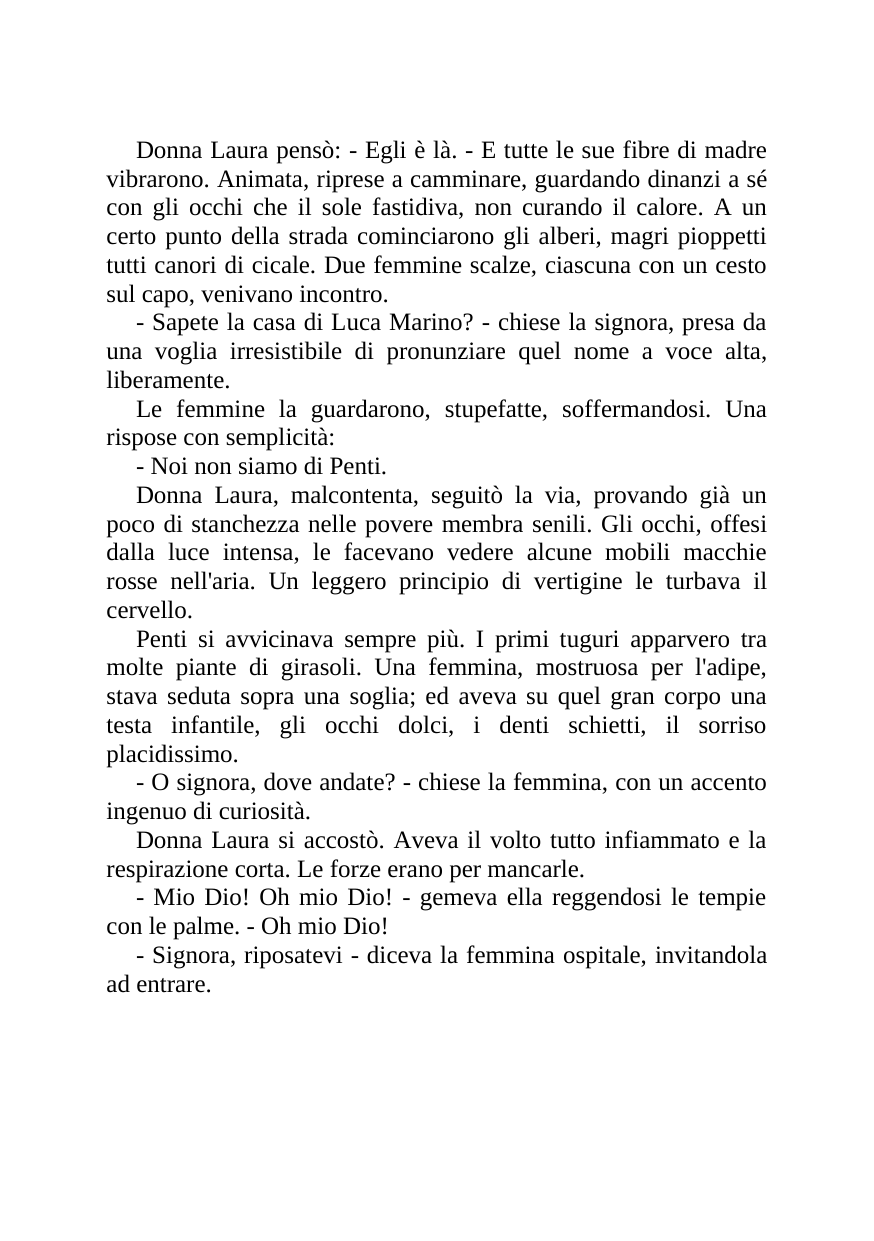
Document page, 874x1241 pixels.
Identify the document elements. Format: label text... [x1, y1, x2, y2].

text Donna Laura pensò: - Egli è là. - E tutte le sue fibre di madre vibrarono. Animata, riprese a camminare, guardando dinanzi a sé con gli occhi che il sole fastidiva, non curando il calore. A un certo punto della strada cominciarono gli alberi, magri pioppetti tutti canori di cicale. Due femmine scalze, ciascuna con un cesto sul capo, venivano incontro. [106, 135, 768, 307]
text Donna Laura, malcontenta, seguitò la via, provando già un poco di stanchezza nelle povere membra senili. Gli occhi, offesi dalla luce intensa, le facevano vedere alcune mobili macchie rosse nell'aria. Un leggero principio di vertigine le turbava il cervello. [106, 480, 768, 624]
text - O signora, dove andate? - chiese la femmina, con un accento ingenuo di curiosità. [106, 767, 768, 825]
text - Noi non siamo di Penti. [106, 451, 768, 480]
text - Signora, riposatevi - diceva la femmina ospitale, invitandola ad entrare. [106, 940, 768, 997]
text Donna Laura si accostò. Aveva il volto tutto infiammato e la respirazione corta. Le forze erano per mancarle. [106, 825, 768, 882]
text Penti si avvicinava sempre più. I primi tuguri apparvero tra molte piante di girasoli. Una femmina, mostruosa per l'adipe, stava seduta sopra una soglia; ed aveva su quel gran corpo una testa infantile, gli occhi dolci, i denti schietti, il sorriso placidissimo. [106, 624, 768, 767]
text - Mio Dio! Oh mio Dio! - gemeva ella reggendosi le tempie con le palme. - Oh mio Dio! [106, 882, 768, 940]
text Le femmine la guardarono, stupefatte, soffermandosi. Una rispose con semplicità: [106, 394, 768, 451]
text - Sapete la casa di Luca Marino? - chiese la signora, presa da una voglia irresistibile di pronunziare quel nome a voce alta, liberamente. [106, 307, 768, 394]
